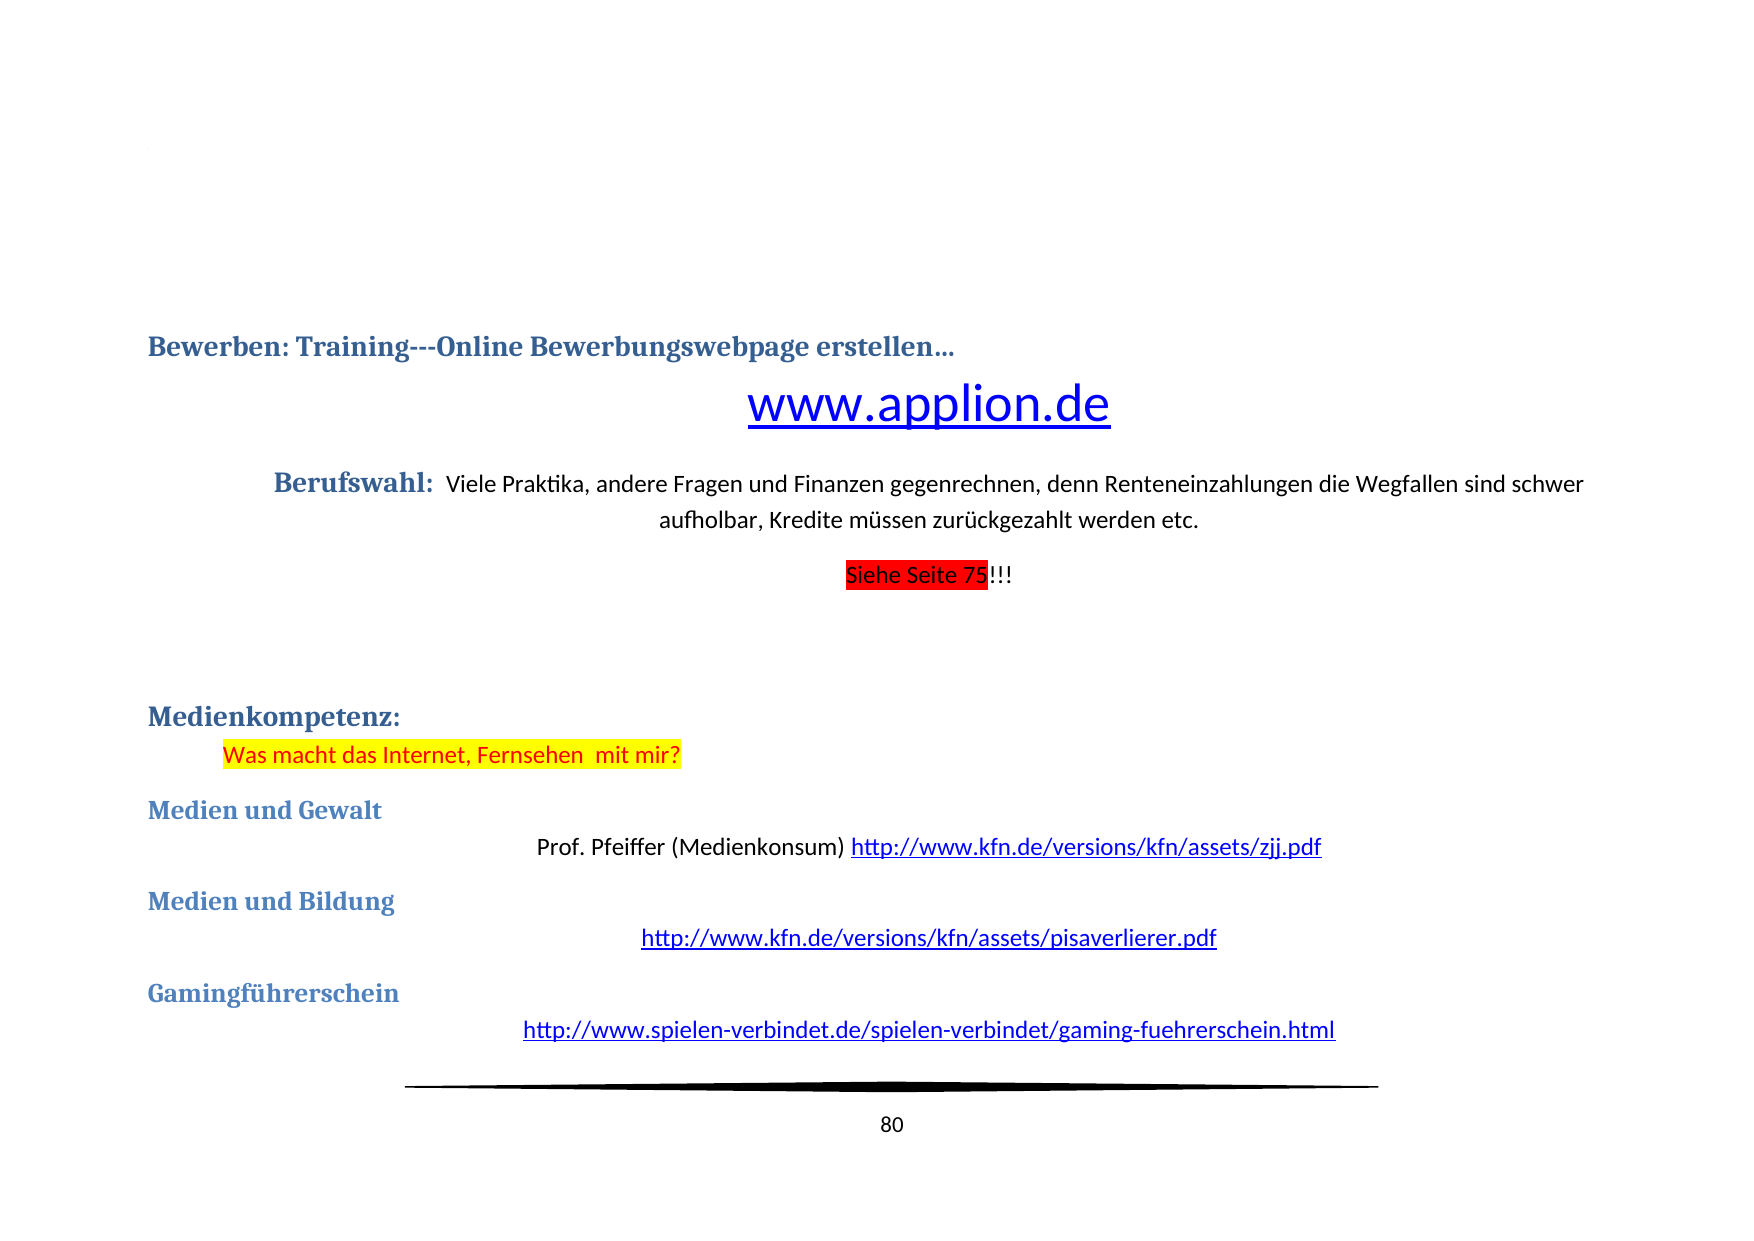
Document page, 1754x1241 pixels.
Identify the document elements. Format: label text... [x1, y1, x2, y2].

text www.applion.de [223, 369, 1636, 435]
subtitle Medien und Bildung [148, 886, 1636, 918]
text Prof. Pfeiffer (Medienkonsum) http://www.kfn.de/versions/kfn/assets/zjj.pdf [223, 831, 1636, 861]
text http://www.spielen-verbindet.de/spielen-verbindet/gaming-fuehrerschein.html [223, 1014, 1636, 1044]
subtitle Bewerben: Training---Online Bewerbungswebpage erstellen… [148, 330, 1636, 364]
subtitle Medienkompetenz: [148, 701, 1636, 734]
text Was macht das Internet, Fernsehen mit mir? [223, 739, 1636, 769]
text Berufswahl: Viele Praktika, andere Fragen und Finanzen gegenrechnen, denn Renteneinzahlungen die Wegfallen sind schwer aufholbar, Kredite müssen zurückgezahlt werden etc. [223, 466, 1636, 534]
subtitle Medien und Gewalt [148, 795, 1636, 826]
text http://www.kfn.de/versions/kfn/assets/pisaverlierer.pdf [223, 922, 1636, 953]
text Siehe Seite 75!!! [223, 560, 1636, 590]
subtitle Gamingführerschein [148, 978, 1636, 1009]
